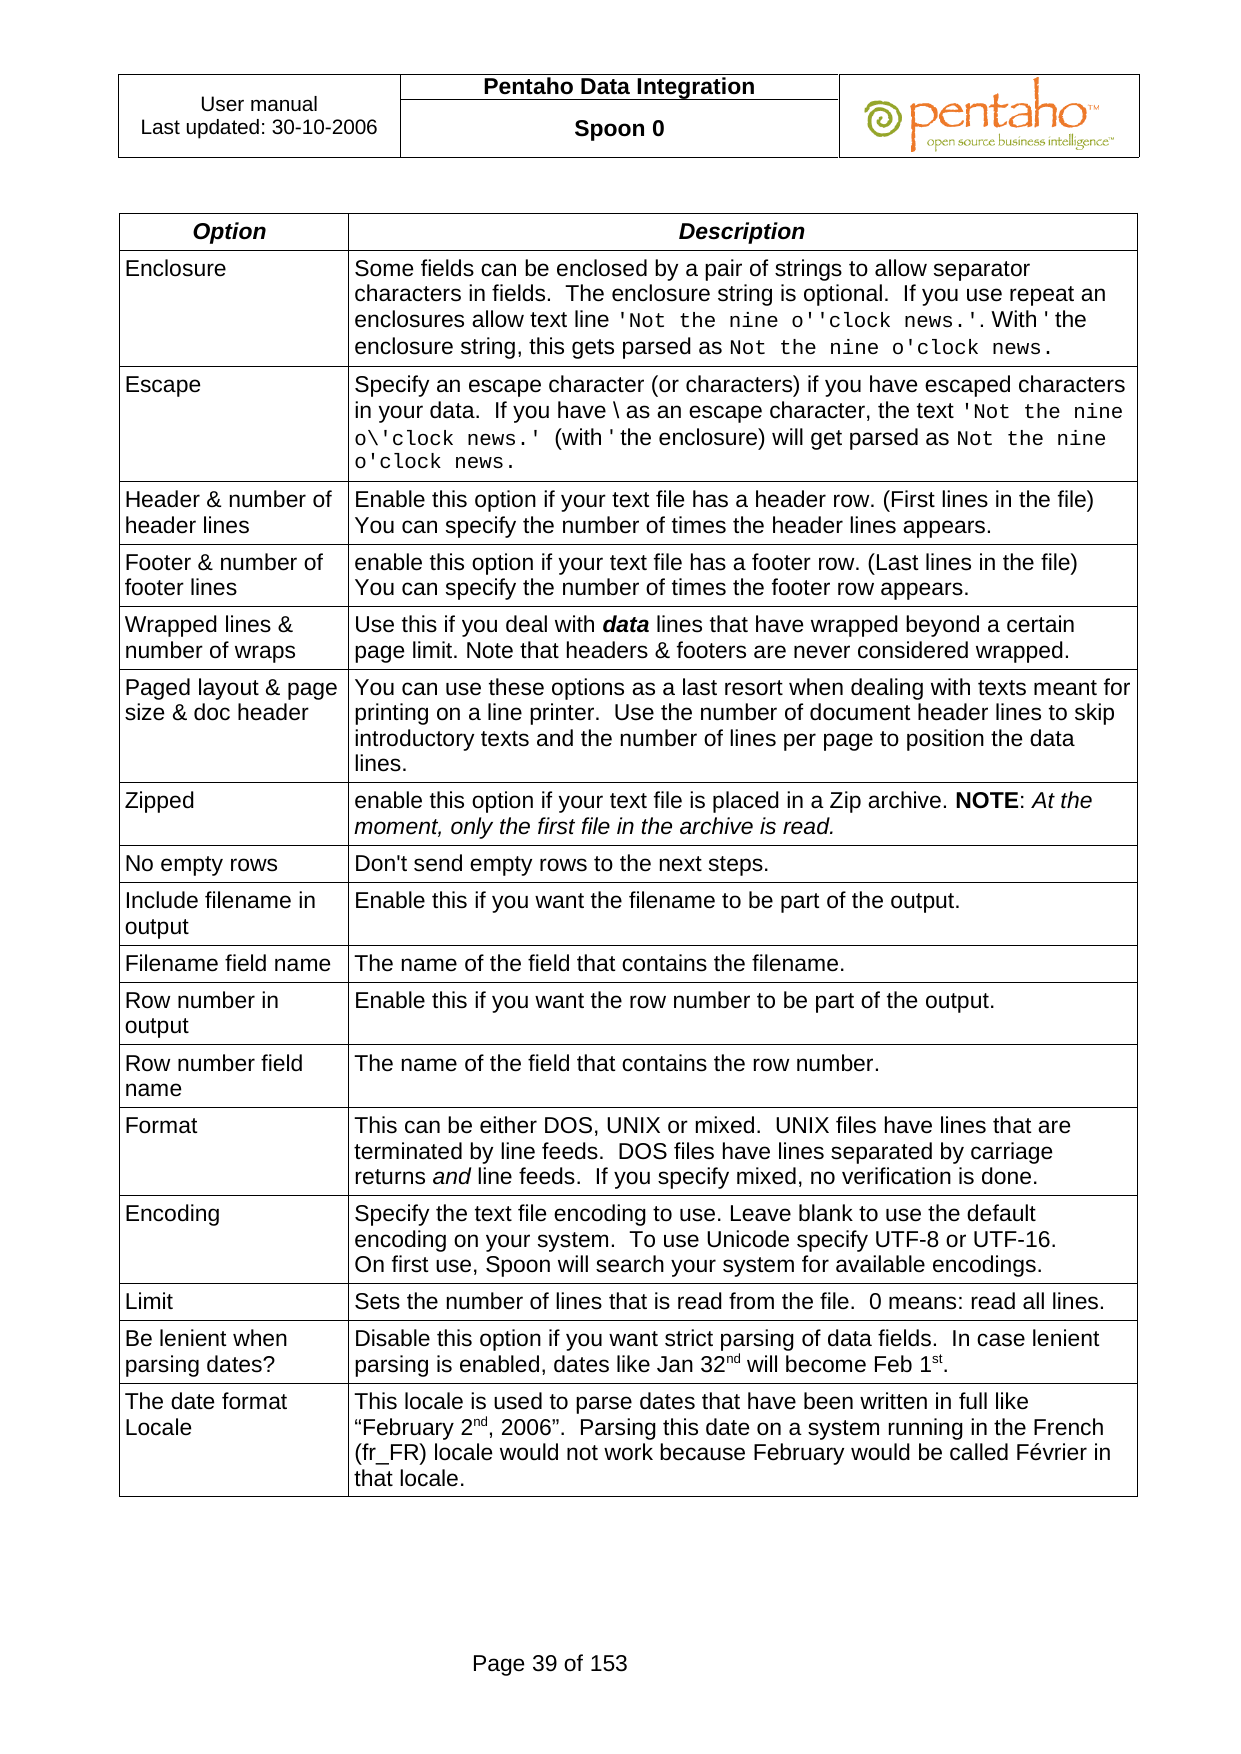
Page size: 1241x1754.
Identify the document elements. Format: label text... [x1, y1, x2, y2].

table_cell Format [120, 1108, 348, 1195]
table_cell Header & number of header lines [120, 482, 348, 544]
table_cell Wrapped lines & number of wraps [120, 607, 348, 669]
table_cell This locale is used to parse dates that have been written in full like “February 2nd, 2006”. Parsing this date on a system running in the French (fr_FR) locale would not work because February would be called Février in that locale. [349, 1384, 1137, 1496]
table_cell Include filename in output [120, 883, 348, 945]
table_cell The name of the field that contains the filename. [349, 946, 1137, 982]
table_cell This can be either DOS, UNIX or mixed. UNIX files have lines that are terminated by line feeds. DOS files have lines separated by carriage returns and line feeds. If you specify mixed, no verification is done. [349, 1108, 1137, 1195]
table_cell Enclosure [120, 251, 348, 366]
table_cell Row number in output [120, 983, 348, 1044]
table_cell enable this option if your text file has a footer row. (Last lines in the file) You can specify the number of times the footer row appears. [349, 545, 1137, 606]
table_cell The name of the field that contains the row number. [349, 1045, 1137, 1107]
table_cell Enable this if you want the row number to be part of the output. [349, 983, 1137, 1044]
table_cell Row number field name [120, 1045, 348, 1107]
table_cell Some fields can be enclosed by a pair of strings to allow separator characters in fields. The enclosure string is optional. If you use repeat an enclosures allow text line 'Not the nine o''clock news.'. With ' the enclosure string, this gets parsed as Not the nine o'clock news. [349, 251, 1137, 366]
table_cell Enable this if you want the filename to be part of the output. [349, 883, 1137, 945]
table_cell Use this if you deal with data lines that have wrapped beyond a certain page limit. Note that headers & footers are never considered wrapped. [349, 607, 1137, 669]
table_cell No empty rows [120, 846, 348, 882]
table_cell Filename field name [120, 946, 348, 982]
table_cell Specify the text file encoding to use. Leave blank to use the default encoding on your system. To use Unicode specify UTF-8 or UTF-16. On first use, Spoon will search your system for available encodings. [349, 1196, 1137, 1283]
table_cell Enable this option if your text file has a header row. (First lines in the file) You can specify the number of times the header lines appears. [349, 482, 1137, 544]
table_cell The date format Locale [120, 1384, 348, 1496]
table_cell enable this option if your text file is placed in a Zip archive. NOTE: At the moment, only the first file in the archive is read. [349, 783, 1137, 845]
table_header Option [120, 214, 348, 250]
table_cell Encoding [120, 1196, 348, 1283]
table_cell Footer & number of footer lines [120, 545, 348, 606]
table_cell Limit [120, 1284, 348, 1320]
table_header Description [349, 214, 1137, 250]
table_cell You can use these options as a last resort when dealing with texts meant for printing on a line printer. Use the number of document header lines to skip introductory texts and the number of lines per page to position the data lines. [349, 670, 1137, 782]
table_cell Paged layout & page size & doc header [120, 670, 348, 782]
table_cell Sets the number of lines that is read from the file. 0 means: read all lines. [349, 1284, 1137, 1320]
table_cell Specify an escape character (or characters) if you have escaped characters in your data. If you have \ as an escape character, the text 'Not the nine o\'clock news.' (with ' the enclosure) will get parsed as Not the nine o'clock news. [349, 367, 1137, 481]
table_cell Don't send empty rows to the next steps. [349, 846, 1137, 882]
table_cell Zipped [120, 783, 348, 845]
table_cell Escape [120, 367, 348, 481]
table_cell Be lenient when parsing dates? [120, 1321, 348, 1383]
table_cell Disable this option if you want strict parsing of data fields. In case lenient parsing is enabled, dates like Jan 32nd will become Feb 1st. [349, 1321, 1137, 1383]
